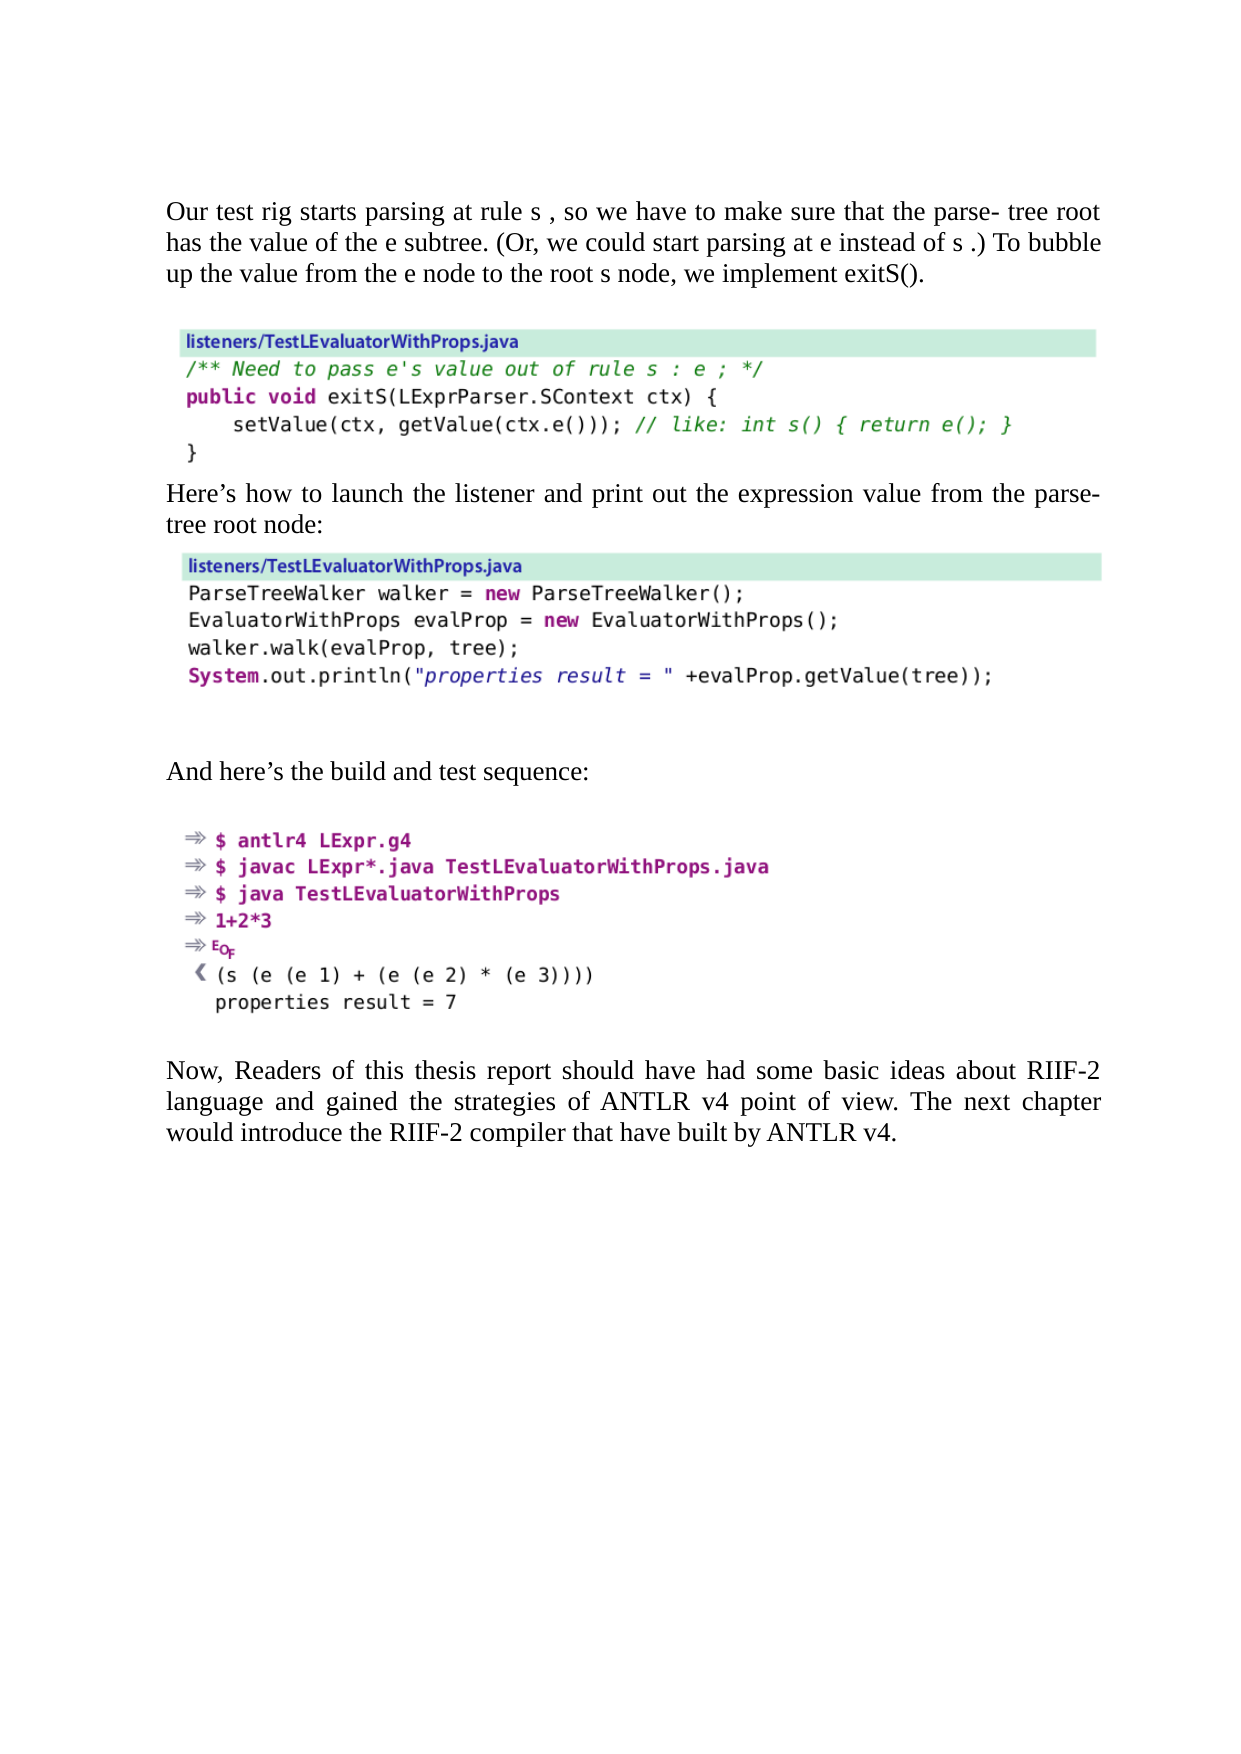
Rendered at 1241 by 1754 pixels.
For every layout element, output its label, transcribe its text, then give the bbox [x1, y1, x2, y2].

text Here’s how to launch the listener and print out the expression value from the parse-tree root node: [166, 477, 1103, 539]
picture [175, 539, 1112, 756]
picture [175, 320, 1112, 477]
text Our test rig starts parsing at rule s , so we have to make sure that the parse- tree root has the value of the e subtree. (Or, we could start parsing at e instead of s .) To bubble up the value from the e node to the root s node, we implement exitS(). [166, 195, 1103, 289]
text And here’s the build and test sequence: [166, 756, 1103, 787]
picture [175, 817, 1112, 1023]
text Now, Readers of this thesis report should have had some basic ideas about RIIF-2 language and gained the strategies of ANTLR v4 point of view. The next chapter would introduce the RIIF-2 compiler that have built by ANTLR v4. [166, 1054, 1103, 1148]
